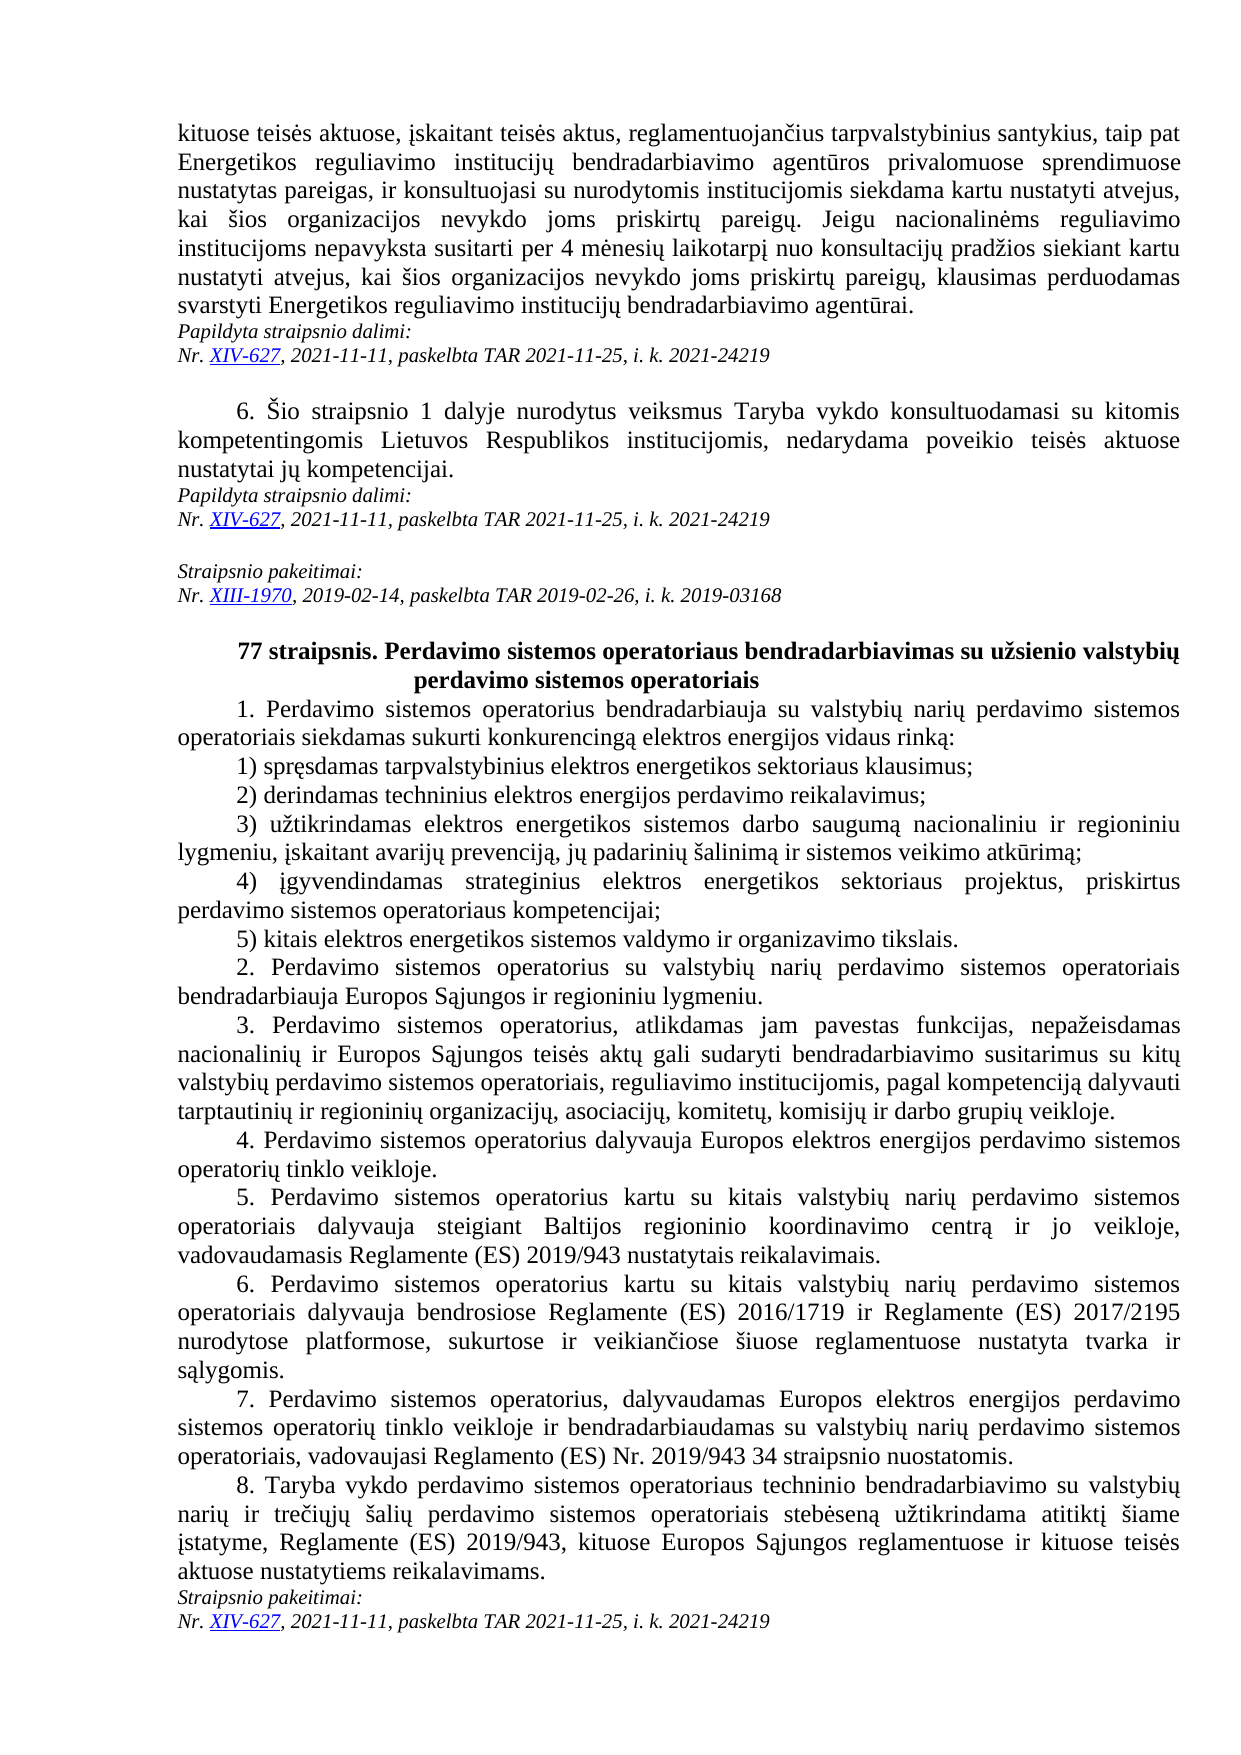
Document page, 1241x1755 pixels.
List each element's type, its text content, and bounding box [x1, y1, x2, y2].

text Papildyta straipsnio dalimi: [177, 482, 1181, 507]
text Papildyta straipsnio dalimi: [177, 319, 1181, 343]
text 3. Perdavimo sistemos operatorius, atlikdamas jam pavestas funkcijas, nepažeisdamas nacionalinių ir Europos Sąjungos teisės aktų gali sudaryti bendradarbiavimo susitarimus su kitų valstybių perdavimo sistemos operatoriais, reguliavimo institucijomis, pagal kompetenciją dalyvauti tarptautinių ir regioninių organizacijų, asociacijų, komitetų, komisijų ir darbo grupių veikloje. [177, 1010, 1181, 1125]
text 4. Perdavimo sistemos operatorius dalyvauja Europos elektros energijos perdavimo sistemos operatorių tinklo veikloje. [177, 1125, 1181, 1182]
text 7. Perdavimo sistemos operatorius, dalyvaudamas Europos elektros energijos perdavimo sistemos operatorių tinklo veikloje ir bendradarbiaudamas su valstybių narių perdavimo sistemos operatoriais, vadovaujasi Reglamento (ES) Nr. 2019/943 34 straipsnio nuostatomis. [177, 1384, 1181, 1470]
text 2) derindamas techninius elektros energijos perdavimo reikalavimus; [177, 780, 1181, 809]
text Nr. XIV-627, 2021-11-11, paskelbta TAR 2021-11-25, i. k. 2021-24219 [177, 343, 1181, 367]
text 1. Perdavimo sistemos operatorius bendradarbiauja su valstybių narių perdavimo sistemos operatoriais siekdamas sukurti konkurencingą elektros energijos vidaus rinką: [177, 694, 1181, 751]
text 5. Perdavimo sistemos operatorius kartu su kitais valstybių narių perdavimo sistemos operatoriais dalyvauja steigiant Baltijos regioninio koordinavimo centrą ir jo veikloje, vadovaudamasis Reglamente (ES) 2019/943 nustatytais reikalavimais. [177, 1182, 1181, 1269]
text 6. Šio straipsnio 1 dalyje nurodytus veiksmus Taryba vykdo konsultuodamasi su kitomis kompetentingomis Lietuvos Respublikos institucijomis, nedarydama poveikio teisės aktuose nustatytai jų kompetencijai. [177, 396, 1181, 482]
text kituose teisės aktuose, įskaitant teisės aktus, reglamentuojančius tarpvalstybinius santykius, taip pat Energetikos reguliavimo institucijų bendradarbiavimo agentūros privalomuose sprendimuose nustatytas pareigas, ir konsultuojasi su nurodytomis institucijomis siekdama kartu nustatyti atvejus, kai šios organizacijos nevykdo joms priskirtų pareigų. Jeigu nacionalinėms reguliavimo institucijoms nepavyksta susitarti per 4 mėnesių laikotarpį nuo konsultacijų pradžios siekiant kartu nustatyti atvejus, kai šios organizacijos nevykdo joms priskirtų pareigų, klausimas perduodamas svarstyti Energetikos reguliavimo institucijų bendradarbiavimo agentūrai. [177, 118, 1181, 319]
text Nr. XIV-627, 2021-11-11, paskelbta TAR 2021-11-25, i. k. 2021-24219 [177, 1609, 1181, 1633]
text Nr. XIII-1970, 2019-02-14, paskelbta TAR 2019-02-26, i. k. 2019-03168 [177, 583, 1181, 607]
text Straipsnio pakeitimai: [177, 1585, 1181, 1609]
text 1) spręsdamas tarpvalstybinius elektros energetikos sektoriaus klausimus; [177, 751, 1181, 780]
text 77 straipsnis. Perdavimo sistemos operatoriaus bendradarbiavimas su užsienio valstybių perdavimo sistemos operatoriais [237, 636, 1181, 694]
text Nr. XIV-627, 2021-11-11, paskelbta TAR 2021-11-25, i. k. 2021-24219 [177, 507, 1181, 531]
text 8. Taryba vykdo perdavimo sistemos operatoriaus techninio bendradarbiavimo su valstybių narių ir trečiųjų šalių perdavimo sistemos operatoriais stebėseną užtikrindama atitiktį šiame įstatyme, Reglamente (ES) 2019/943, kituose Europos Sąjungos reglamentuose ir kituose teisės aktuose nustatytiems reikalavimams. [177, 1470, 1181, 1585]
text 5) kitais elektros energetikos sistemos valdymo ir organizavimo tikslais. [177, 924, 1181, 952]
text 4) įgyvendindamas strateginius elektros energetikos sektoriaus projektus, priskirtus perdavimo sistemos operatoriaus kompetencijai; [177, 866, 1181, 924]
text 6. Perdavimo sistemos operatorius kartu su kitais valstybių narių perdavimo sistemos operatoriais dalyvauja bendrosiose Reglamente (ES) 2016/1719 ir Reglamente (ES) 2017/2195 nurodytose platformose, sukurtose ir veikiančiose šiuose reglamentuose nustatyta tvarka ir sąlygomis. [177, 1269, 1181, 1384]
text 3) užtikrindamas elektros energetikos sistemos darbo saugumą nacionaliniu ir regioniniu lygmeniu, įskaitant avarijų prevenciją, jų padarinių šalinimą ir sistemos veikimo atkūrimą; [177, 809, 1181, 866]
text Straipsnio pakeitimai: [177, 559, 1181, 583]
text 2. Perdavimo sistemos operatorius su valstybių narių perdavimo sistemos operatoriais bendradarbiauja Europos Sąjungos ir regioniniu lygmeniu. [177, 952, 1181, 1010]
